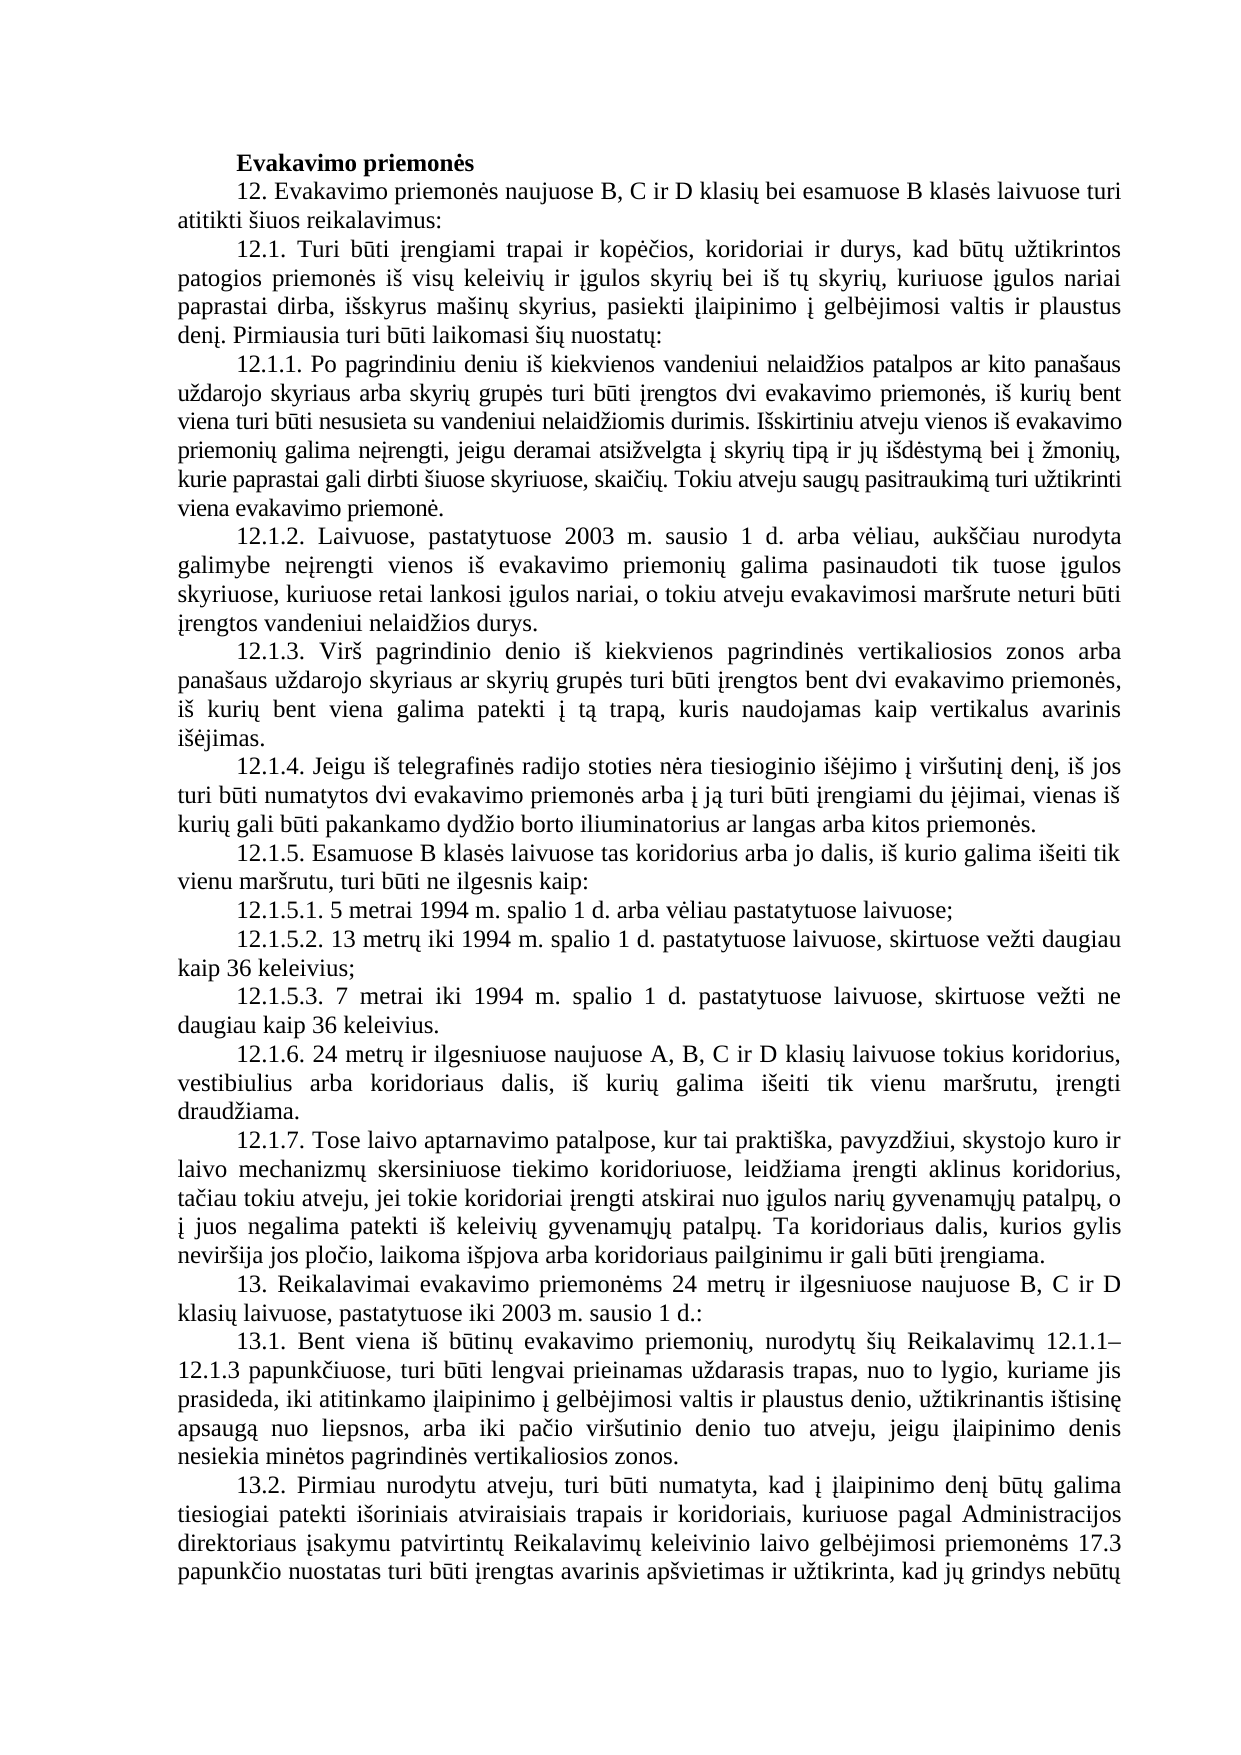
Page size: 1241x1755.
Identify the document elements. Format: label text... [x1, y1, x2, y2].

text 12.1. Turi būti įrengiami trapai ir kopėčios, koridoriai ir durys, kad būtų užtikrintos patogios priemonės iš visų keleivių ir įgulos skyrių bei iš tų skyrių, kuriuose įgulos nariai paprastai dirba, išskyrus mašinų skyrius, pasiekti įlaipinimo į gelbėjimosi valtis ir plaustus denį. Pirmiausia turi būti laikomasi šių nuostatų: [177, 234, 1122, 349]
text 13. Reikalavimai evakavimo priemonėms 24 metrų ir ilgesniuose naujuose B, C ir D klasių laivuose, pastatytuose iki 2003 m. sausio 1 d.: [177, 1269, 1122, 1326]
text 12.1.7. Tose laivo aptarnavimo patalpose, kur tai praktiška, pavyzdžiui, skystojo kuro ir laivo mechanizmų skersiniuose tiekimo koridoriuose, leidžiama įrengti aklinus koridorius, tačiau tokiu atveju, jei tokie koridoriai įrengti atskirai nuo įgulos narių gyvenamųjų patalpų, o į juos negalima patekti iš keleivių gyvenamųjų patalpų. Ta koridoriaus dalis, kurios gylis neviršija jos pločio, laikoma išpjova arba koridoriaus pailginimu ir gali būti įrengiama. [177, 1125, 1122, 1269]
text 12. Evakavimo priemonės naujuose B, C ir D klasių bei esamuose B klasės laivuose turi atitikti šiuos reikalavimus: [177, 176, 1122, 234]
text 12.1.5.1. 5 metrai 1994 m. spalio 1 d. arba vėliau pastatytuose laivuose; [177, 895, 1122, 924]
text 13.1. Bent viena iš būtinų evakavimo priemonių, nurodytų šių Reikalavimų 12.1.1–12.1.3 papunkčiuose, turi būti lengvai prieinamas uždarasis trapas, nuo to lygio, kuriame jis prasideda, iki atitinkamo įlaipinimo į gelbėjimosi valtis ir plaustus denio, užtikrinantis ištisinę apsaugą nuo liepsnos, arba iki pačio viršutinio denio tuo atveju, jeigu įlaipinimo denis nesiekia minėtos pagrindinės vertikaliosios zonos. [177, 1326, 1122, 1470]
text Evakavimo priemonės [177, 148, 1122, 176]
text 12.1.4. Jeigu iš telegrafinės radijo stoties nėra tiesioginio išėjimo į viršutinį denį, iš jos turi būti numatytos dvi evakavimo priemonės arba į ją turi būti įrengiami du įėjimai, vienas iš kurių gali būti pakankamo dydžio borto iliuminatorius ar langas arba kitos priemonės. [177, 751, 1122, 838]
text 12.1.5.2. 13 metrų iki 1994 m. spalio 1 d. pastatytuose laivuose, skirtuose vežti daugiau kaip 36 keleivius; [177, 924, 1122, 981]
text 12.1.5.3. 7 metrai iki 1994 m. spalio 1 d. pastatytuose laivuose, skirtuose vežti ne daugiau kaip 36 keleivius. [177, 981, 1122, 1039]
text 12.1.1. Po pagrindiniu deniu iš kiekvienos vandeniui nelaidžios patalpos ar kito panašaus uždarojo skyriaus arba skyrių grupės turi būti įrengtos dvi evakavimo priemonės, iš kurių bent viena turi būti nesusieta su vandeniui nelaidžiomis durimis. Išskirtiniu atveju vienos iš evakavimo priemonių galima neįrengti, jeigu deramai atsižvelgta į skyrių tipą ir jų išdėstymą bei į žmonių, kurie paprastai gali dirbti šiuose skyriuose, skaičių. Tokiu atveju saugų pasitraukimą turi užtikrinti viena evakavimo priemonė. [177, 349, 1122, 521]
text 12.1.6. 24 metrų ir ilgesniuose naujuose A, B, C ir D klasių laivuose tokius koridorius, vestibiulius arba koridoriaus dalis, iš kurių galima išeiti tik vienu maršrutu, įrengti draudžiama. [177, 1039, 1122, 1125]
text 12.1.5. Esamuose B klasės laivuose tas koridorius arba jo dalis, iš kurio galima išeiti tik vienu maršrutu, turi būti ne ilgesnis kaip: [177, 838, 1122, 895]
text 13.2. Pirmiau nurodytu atveju, turi būti numatyta, kad į įlaipinimo denį būtų galima tiesiogiai patekti išoriniais atviraisiais trapais ir koridoriais, kuriuose pagal Administracijos direktoriaus įsakymu patvirtintų Reikalavimų keleivinio laivo gelbėjimosi priemonėms 17.3 papunkčio nuostatas turi būti įrengtas avarinis apšvietimas ir užtikrinta, kad jų grindys nebūtų [177, 1470, 1122, 1585]
text 12.1.3. Virš pagrindinio denio iš kiekvienos pagrindinės vertikaliosios zonos arba panašaus uždarojo skyriaus ar skyrių grupės turi būti įrengtos bent dvi evakavimo priemonės, iš kurių bent viena galima patekti į tą trapą, kuris naudojamas kaip vertikalus avarinis išėjimas. [177, 636, 1122, 751]
text 12.1.2. Laivuose, pastatytuose 2003 m. sausio 1 d. arba vėliau, aukščiau nurodyta galimybe neįrengti vienos iš evakavimo priemonių galima pasinaudoti tik tuose įgulos skyriuose, kuriuose retai lankosi įgulos nariai, o tokiu atveju evakavimosi maršrute neturi būti įrengtos vandeniui nelaidžios durys. [177, 521, 1122, 636]
